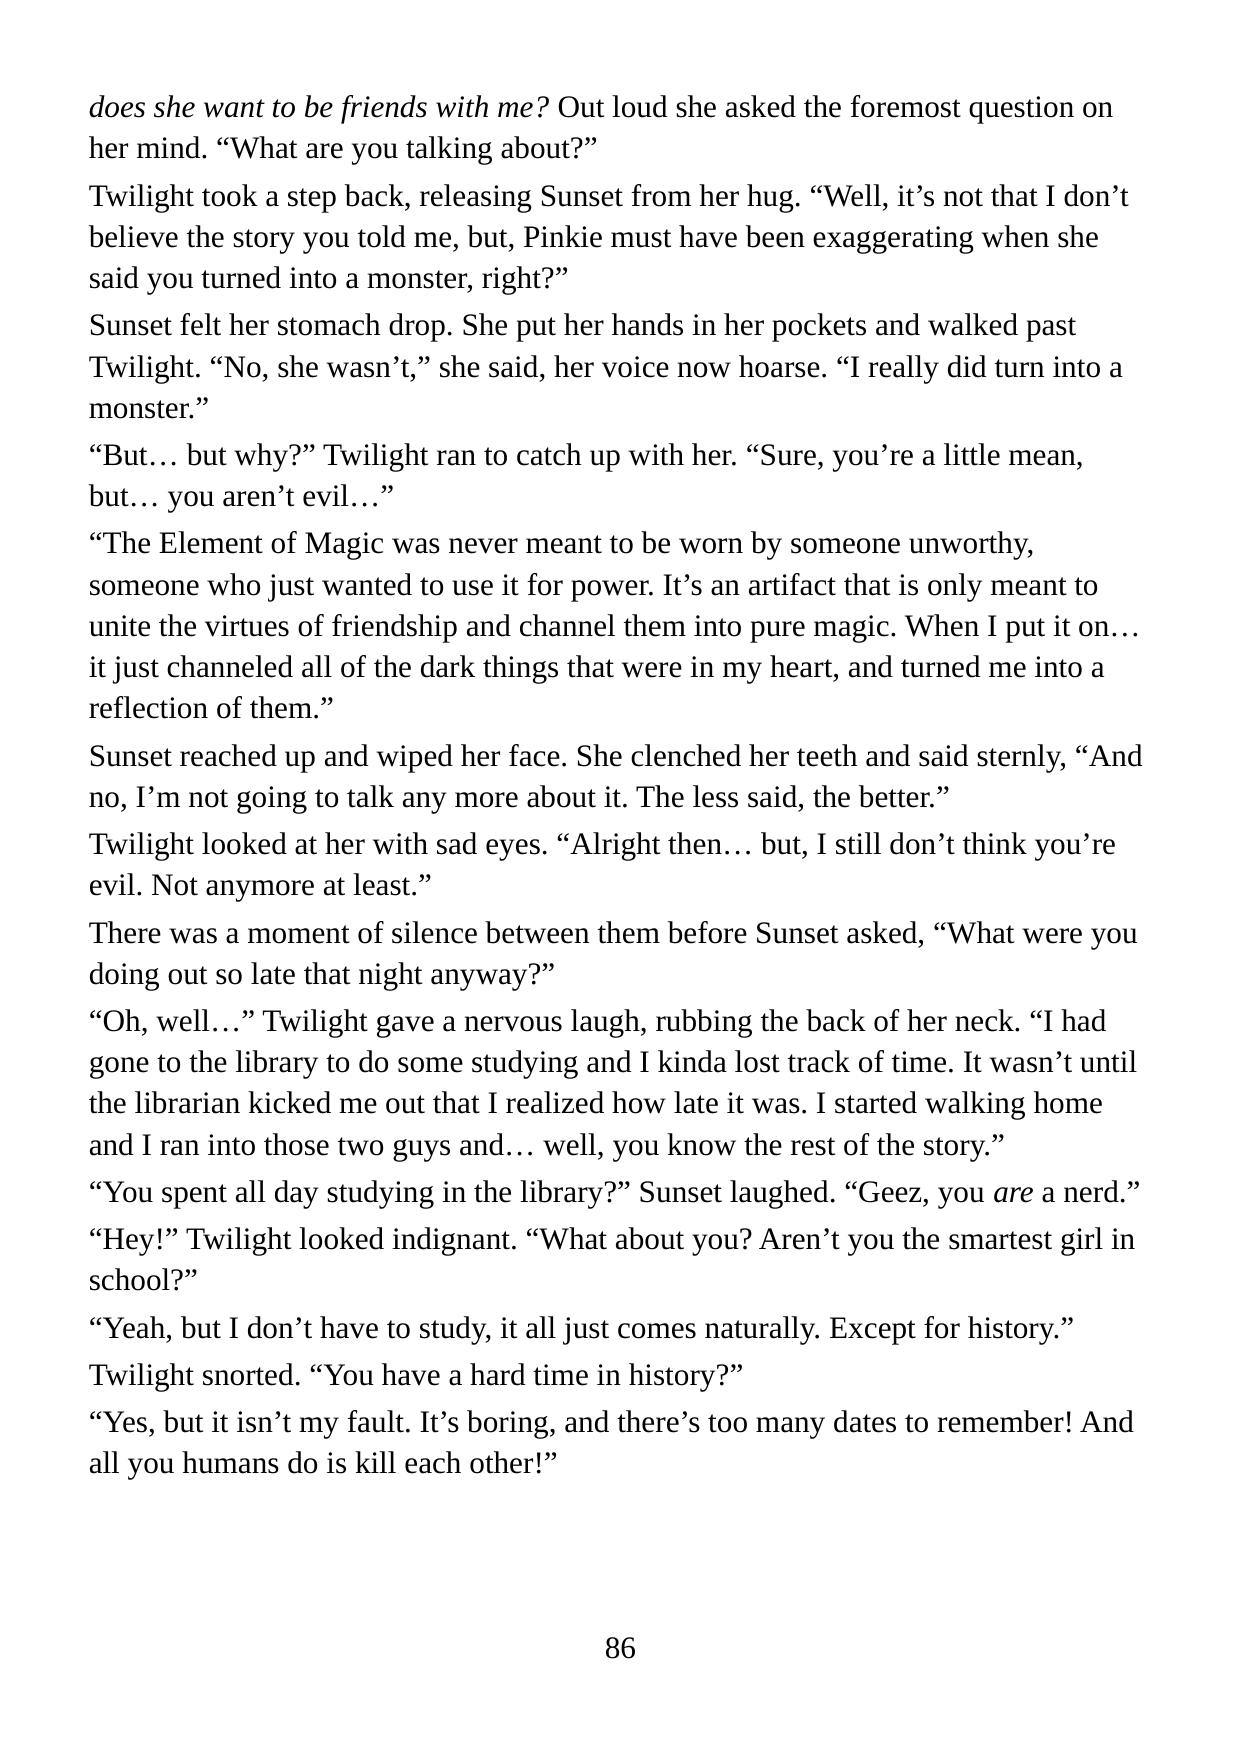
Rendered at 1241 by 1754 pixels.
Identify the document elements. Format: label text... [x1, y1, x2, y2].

text “But… but why?” Twilight ran to catch up with her. “Sure, you’re a little mean, but… you aren’t evil…” [88, 436, 1152, 513]
text Twilight snorted. “You have a hard time in history?” [88, 1356, 1152, 1392]
text “You spent all day studying in the library?” Sunset laughed. “Geez, you are a nerd.” [88, 1173, 1152, 1209]
text “Yeah, but I don’t have to study, it all just comes naturally. Except for history.” [88, 1309, 1152, 1345]
text Twilight took a step back, releasing Sunset from her hug. “Well, it’s not that I don’t believe the story you told me, but, Pinkie must have been exaggerating when she said you turned into a monster, right?” [88, 177, 1152, 295]
text Sunset felt her stomach drop. She put her hands in her pockets and walked past Twilight. “No, she wasn’t,” she said, her voice now hoarse. “I really did turn into a monster.” [88, 307, 1152, 425]
text There was a moment of silence between them before Sunset asked, “What were you doing out so late that night anyway?” [88, 914, 1152, 991]
text “Yes, but it isn’t my fault. It’s boring, and there’s too many dates to remember! And all you humans do is kill each other!” [88, 1403, 1152, 1480]
text “Oh, well…” Twilight gave a nervous laugh, rubbing the back of her neck. “I had gone to the library to do some studying and I kinda lost track of time. It wasn’t until the librarian kicked me out that I realized how late it was. I started walking home and I ran into those two guys and… well, you know the rest of the story.” [88, 1002, 1152, 1162]
text Twilight looked at her with sad eyes. “Alright then… but, I still don’t think you’re evil. Not anymore at least.” [88, 825, 1152, 903]
text “The Element of Magic was never meant to be worn by someone unworthy, someone who just wanted to use it for power. It’s an artifact that is only meant to unite the virtues of friendship and channel them into pure magic. When I put it on… it just channeled all of the dark things that were in my heart, and turned me into a reflection of them.” [88, 525, 1152, 726]
text does she want to be friends with me? Out loud she asked the foremost question on her mind. “What are you talking about?” [88, 88, 1152, 166]
text “Hey!” Twilight looked indignant. “What about you? Aren’t you the smartest girl in school?” [88, 1220, 1152, 1298]
text Sunset reached up and wiped her face. She clenched her teeth and said sternly, “And no, I’m not going to talk any more about it. The less said, the better.” [88, 737, 1152, 814]
